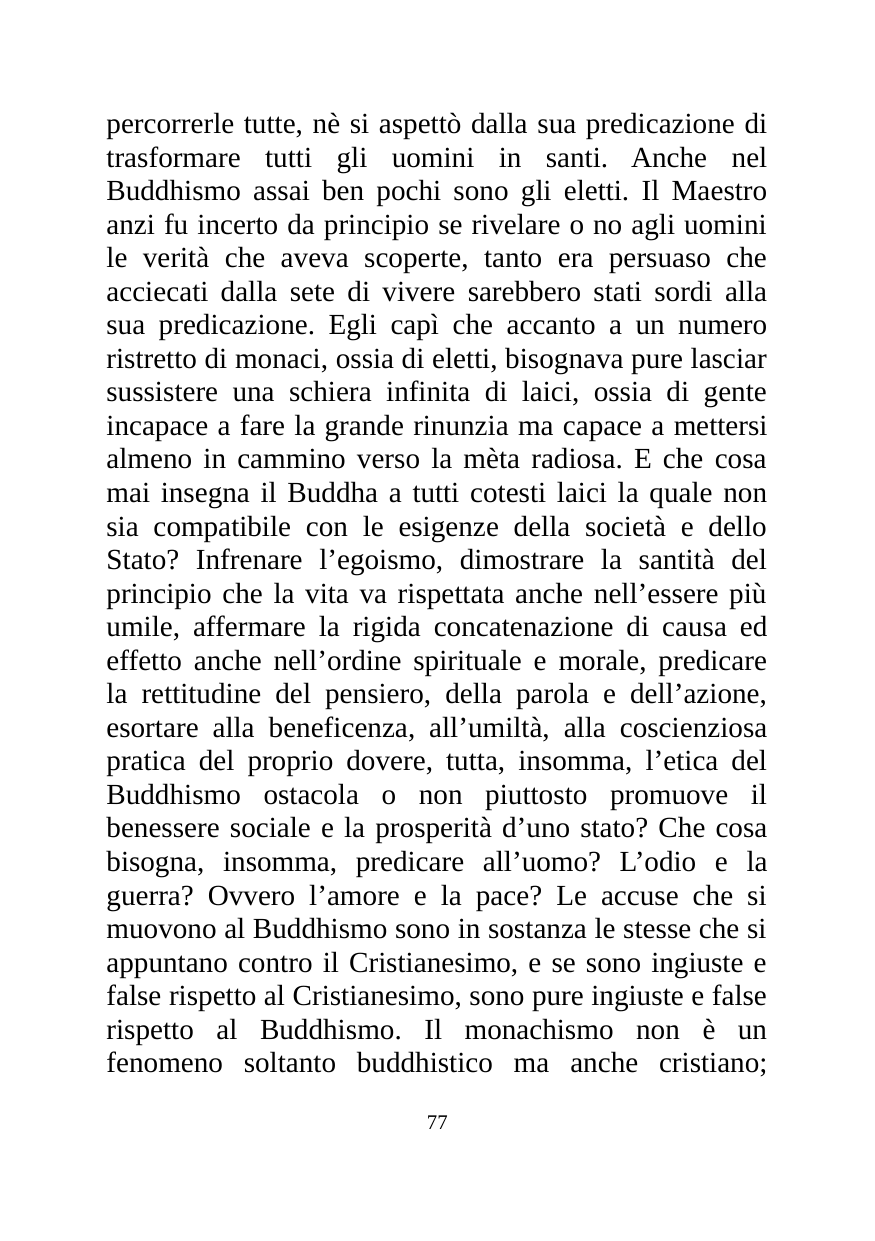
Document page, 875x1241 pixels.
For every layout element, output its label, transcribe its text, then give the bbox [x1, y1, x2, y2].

text percorrerle tutte, nè si aspettò dalla sua predicazione di trasformare tutti gli uomini in santi. Anche nel Buddhismo assai ben pochi sono gli eletti. Il Maestro anzi fu incerto da principio se rivelare o no agli uomini le verità che aveva scoperte, tanto era persuaso che acciecati dalla sete di vivere sarebbero stati sordi alla sua predicazione. Egli capì che accanto a un numero ristretto di monaci, ossia di eletti, bisognava pure lasciar sussistere una schiera infinita di laici, ossia di gente incapace a fare la grande rinunzia ma capace a mettersi almeno in cammino verso la mèta radiosa. E che cosa mai insegna il Buddha a tutti cotesti laici la quale non sia compatibile con le esigenze della società e dello Stato? Infrenare l’egoismo, dimostrare la santità del principio che la vita va rispettata anche nell’essere più umile, affermare la rigida concatenazione di causa ed effetto anche nell’ordine spirituale e morale, predicare la rettitudine del pensiero, della parola e dell’azione, esortare alla beneficenza, all’umiltà, alla coscienziosa pratica del proprio dovere, tutta, insomma, l’etica del Buddhismo ostacola o non piuttosto promuove il benessere sociale e la prosperità d’uno stato? Che cosa bisogna, insomma, predicare all’uomo? L’odio e la guerra? Ovvero l’amore e la pace? Le accuse che si muovono al Buddhismo sono in sostanza le stesse che si appuntano contro il Cristianesimo, e se sono ingiuste e false rispetto al Cristianesimo, sono pure ingiuste e false rispetto al Buddhismo. Il monachismo non è un fenomeno soltanto buddhistico ma anche cristiano; [106, 106, 768, 1079]
